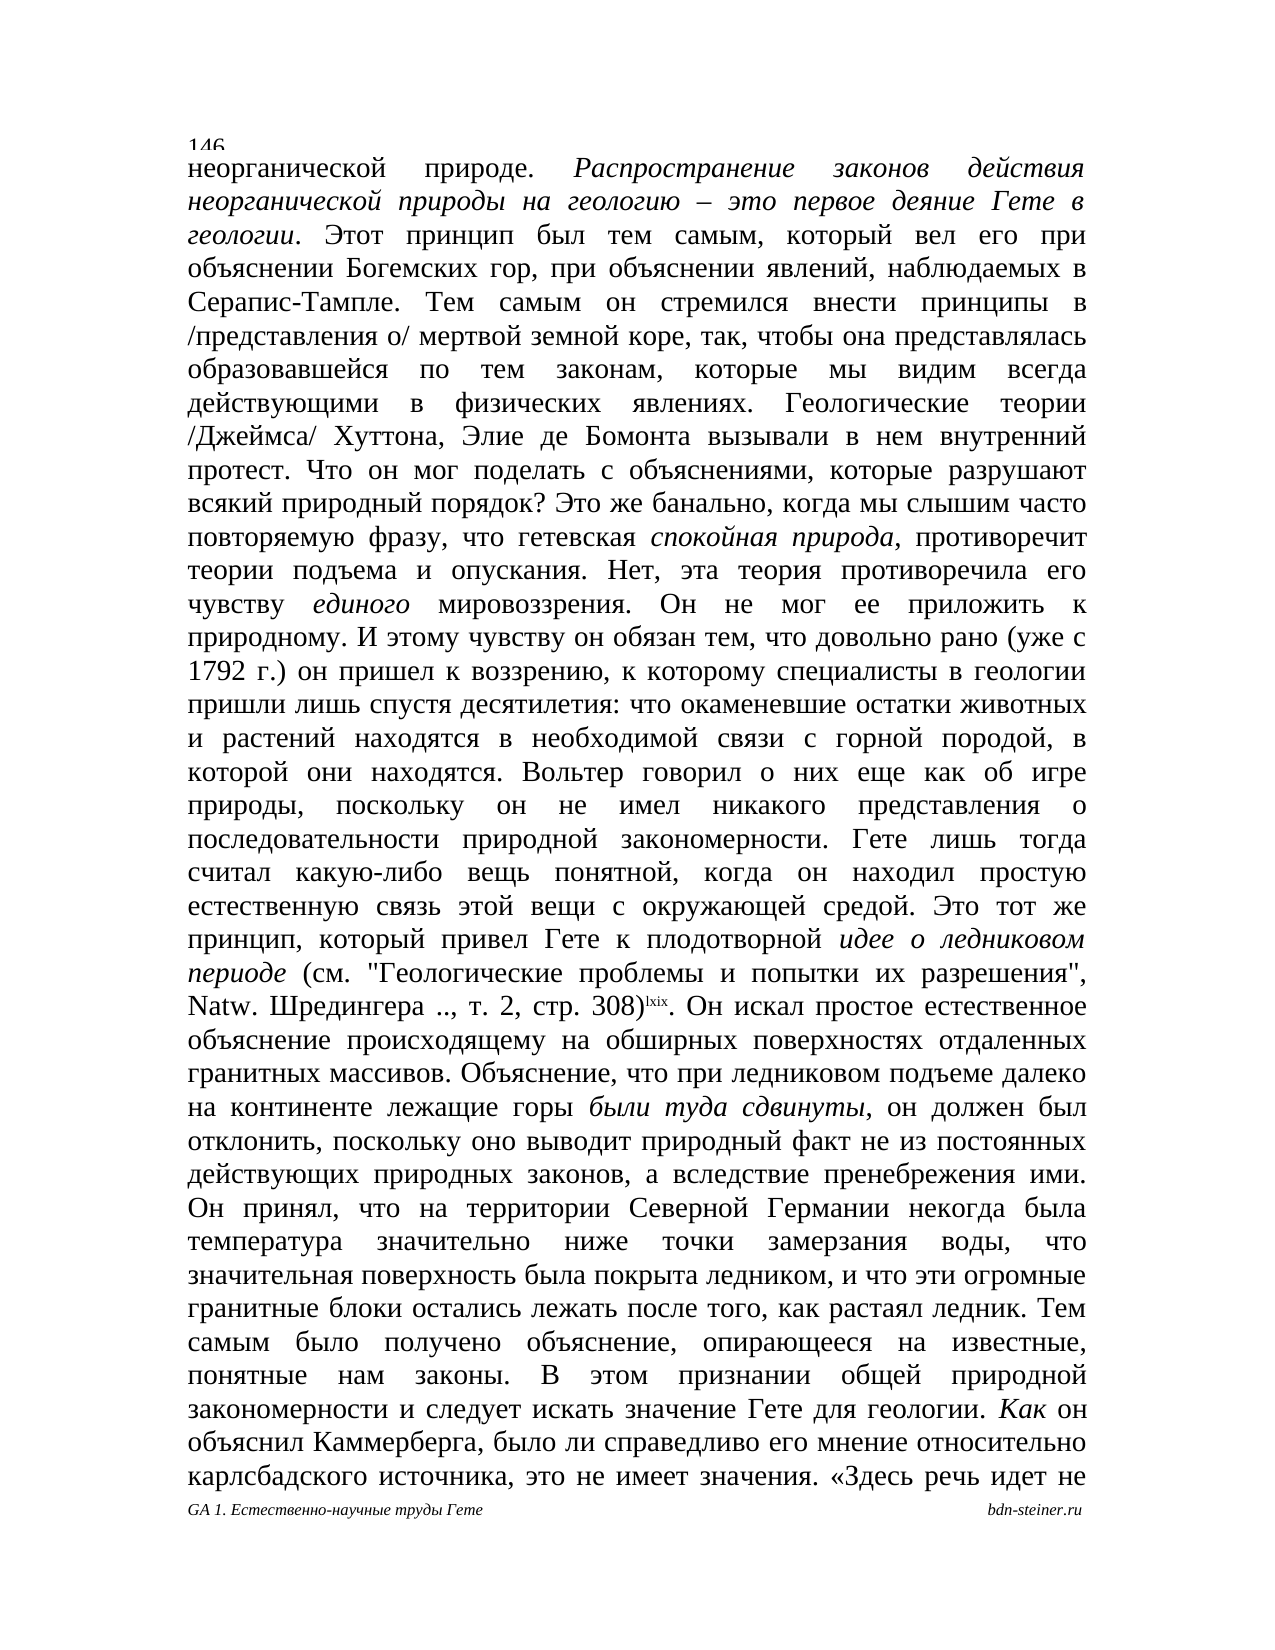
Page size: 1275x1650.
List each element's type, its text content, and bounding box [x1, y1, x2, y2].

text неорганической природе. Распространение законов действия неорганической природы на геологию – это первое деяние Гете в геологии. Этот принцип был тем самым, который вел его при объяснении Богемских гор, при объяснении явлений, наблюдаемых в Серапис-Тампле. Тем самым он стремился внести принципы в /представления о/ мертвой земной коре, так, чтобы она представлялась образовавшейся по тем законам, которые мы видим всегда действующими в физических явлениях. Геологические теории /Джеймса/ Хуттона, Элие де Бомонта вызывали в нем внутренний протест. Что он мог поделать с объяснениями, которые разрушают всякий природный порядок? Это же банально, когда мы слышим часто повторяемую фразу, что гетевская спокойная природа, противоречит теории подъема и опускания. Нет, эта теория противоречила его чувству единого мировоззрения. Он не мог ее приложить к природному. И этому чувству он обязан тем, что довольно рано (уже с 1792 г.) он пришел к воззрению, к которому специалисты в геологии пришли лишь спустя десятилетия: что окаменевшие остатки животных и растений находятся в необходимой связи с горной породой, в которой они находятся. Вольтер говорил о них еще как об игре природы, поскольку он не имел никакого представления о последовательности природной закономерности. Гете лишь тогда считал какую-либо вещь понятной, когда он находил простую естественную связь этой вещи с окружающей средой. Это тот же принцип, который привел Гете к плодотворной идее о ледниковом периоде (см. "Геологические проблемы и попытки их разрешения", Natw. Шредингера .., т. 2, стр. 308). Он искал простое естественное объяснение происходящему на обширных поверхностях отдаленных гранитных массивов. Объяснение, что при ледниковом подъеме далеко на континенте лежащие горы были туда сдвинуты, он должен был отклонить, поскольку оно выводит природный факт не из постоянных действующих природных законов, а вследствие пренебрежения ими. Он принял, что на территории Северной Германии некогда была температура значительно ниже точки замерзания воды, что значительная поверхность была покрыта ледником, и что эти огромные гранитные блоки остались лежать после того, как растаял ледник. Тем самым было получено объяснение, опирающееся на известные, понятные нам законы. В этом признании общей природной закономерности и следует искать значение Гете для геологии. Как он объяснил Каммерберга, было ли справедливо его мнение относительно карлсбадского источника, это не имеет значения. «Здесь речь идет не [187, 150, 1087, 1492]
